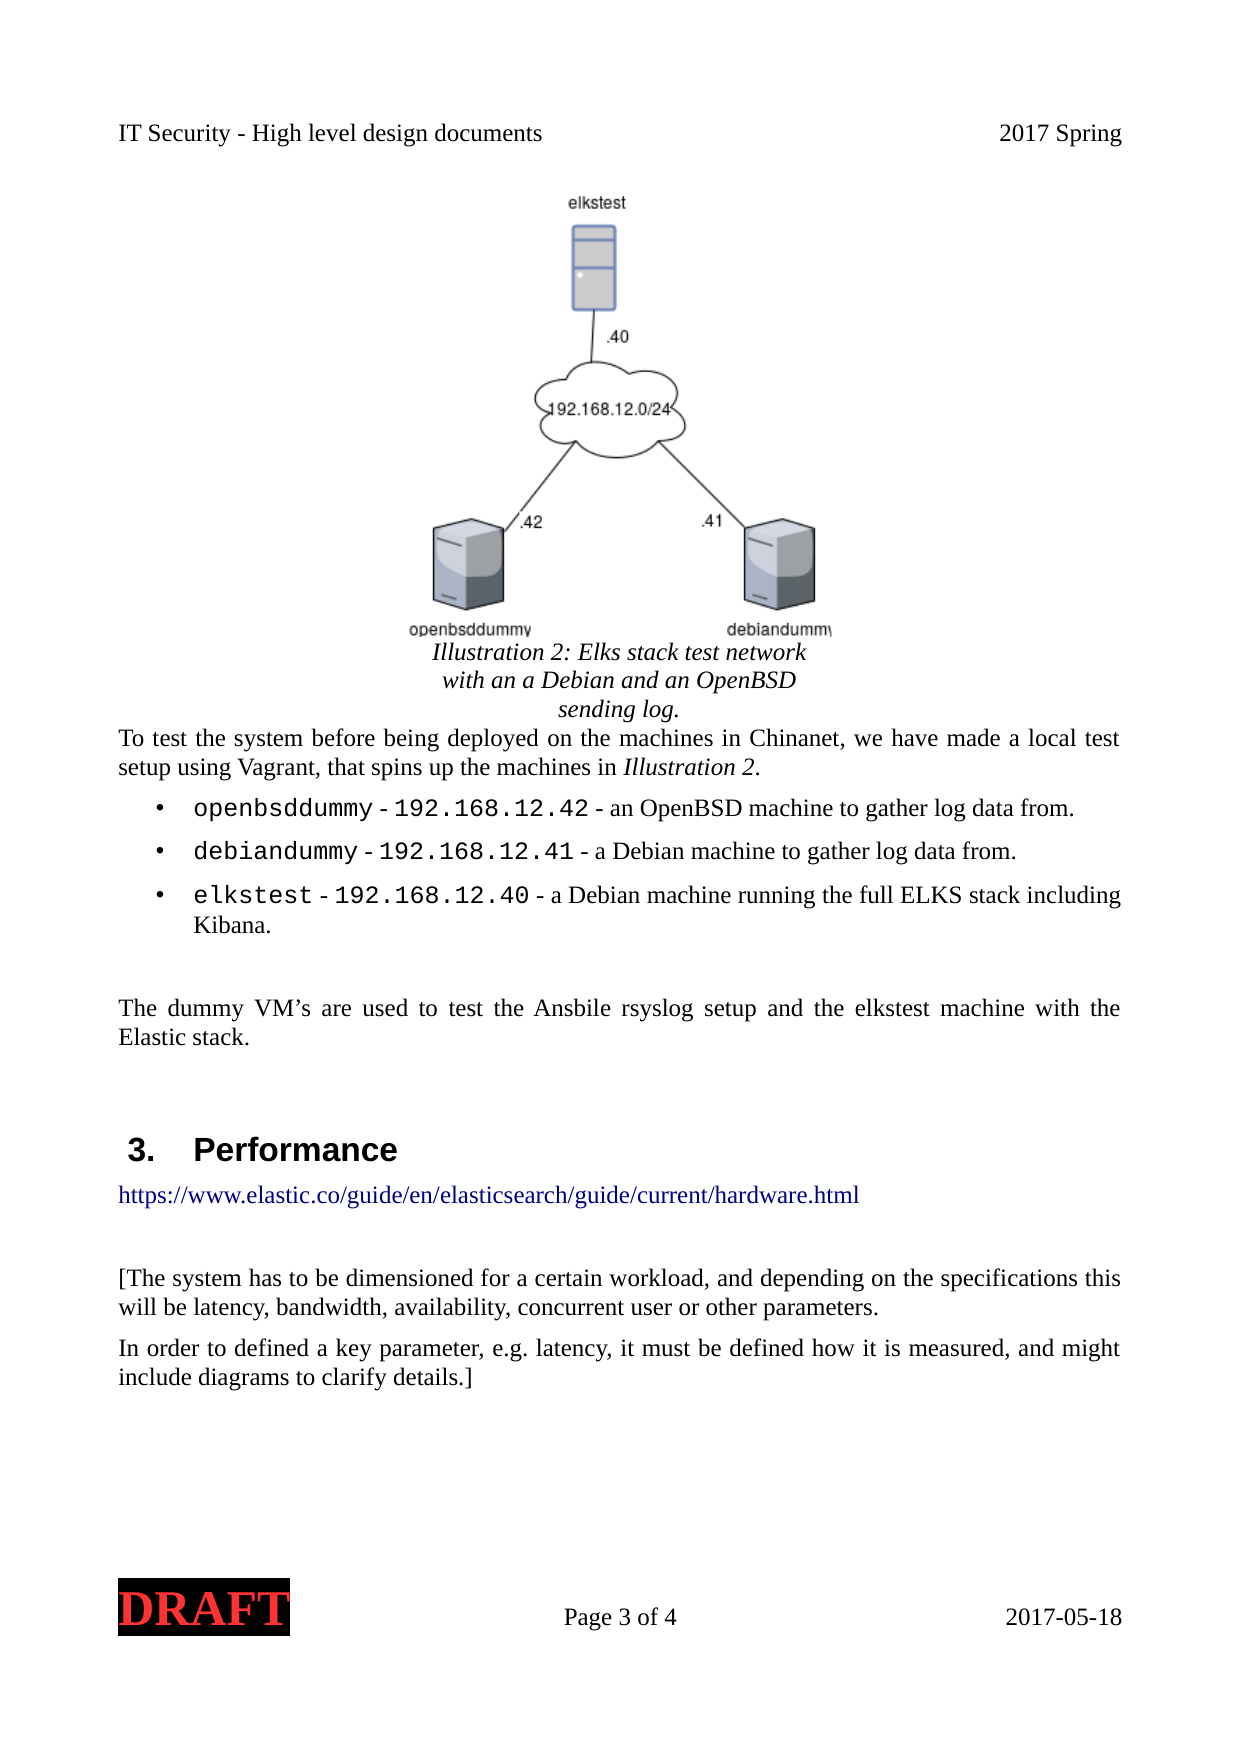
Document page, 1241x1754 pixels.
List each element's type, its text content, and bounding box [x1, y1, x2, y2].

text https://www.elastic.co/guide/en/elasticsearch/guide/current/hardware.html [118, 1181, 1122, 1209]
text The dummy VM’s are used to test the Ansbile rsyslog setup and the elkstest machine with the Elastic stack. [118, 993, 1122, 1051]
text In order to defined a key parameter, e.g. latency, it must be defined how it is measured, and might include diagrams to clarify details.] [118, 1333, 1122, 1391]
picture [408, 188, 832, 637]
text Illustration 2: Elks stack test network with an a Debian and an OpenBSD sending log. [408, 637, 832, 723]
list debiandummy - 192.168.12.41 - a Debian machine to gather log data from. [156, 836, 1122, 867]
text [The system has to be dimensioned for a certain workload, and depending on the specifications this will be latency, bandwidth, availability, concurrent user or other parameters. [118, 1263, 1122, 1321]
list openbsddummy - 192.168.12.42 - an OpenBSD machine to gather log data from. [156, 793, 1122, 824]
subtitle Performance [118, 1129, 1122, 1168]
text To test the system before being deployed on the machines in Chinanet, we have made a local test setup using Vagrant, that spins up the machines in Illustration 2. [118, 176, 1122, 781]
list elkstest - 192.168.12.40 - a Debian machine running the full ELKS stack including Kibana. [156, 880, 1122, 939]
